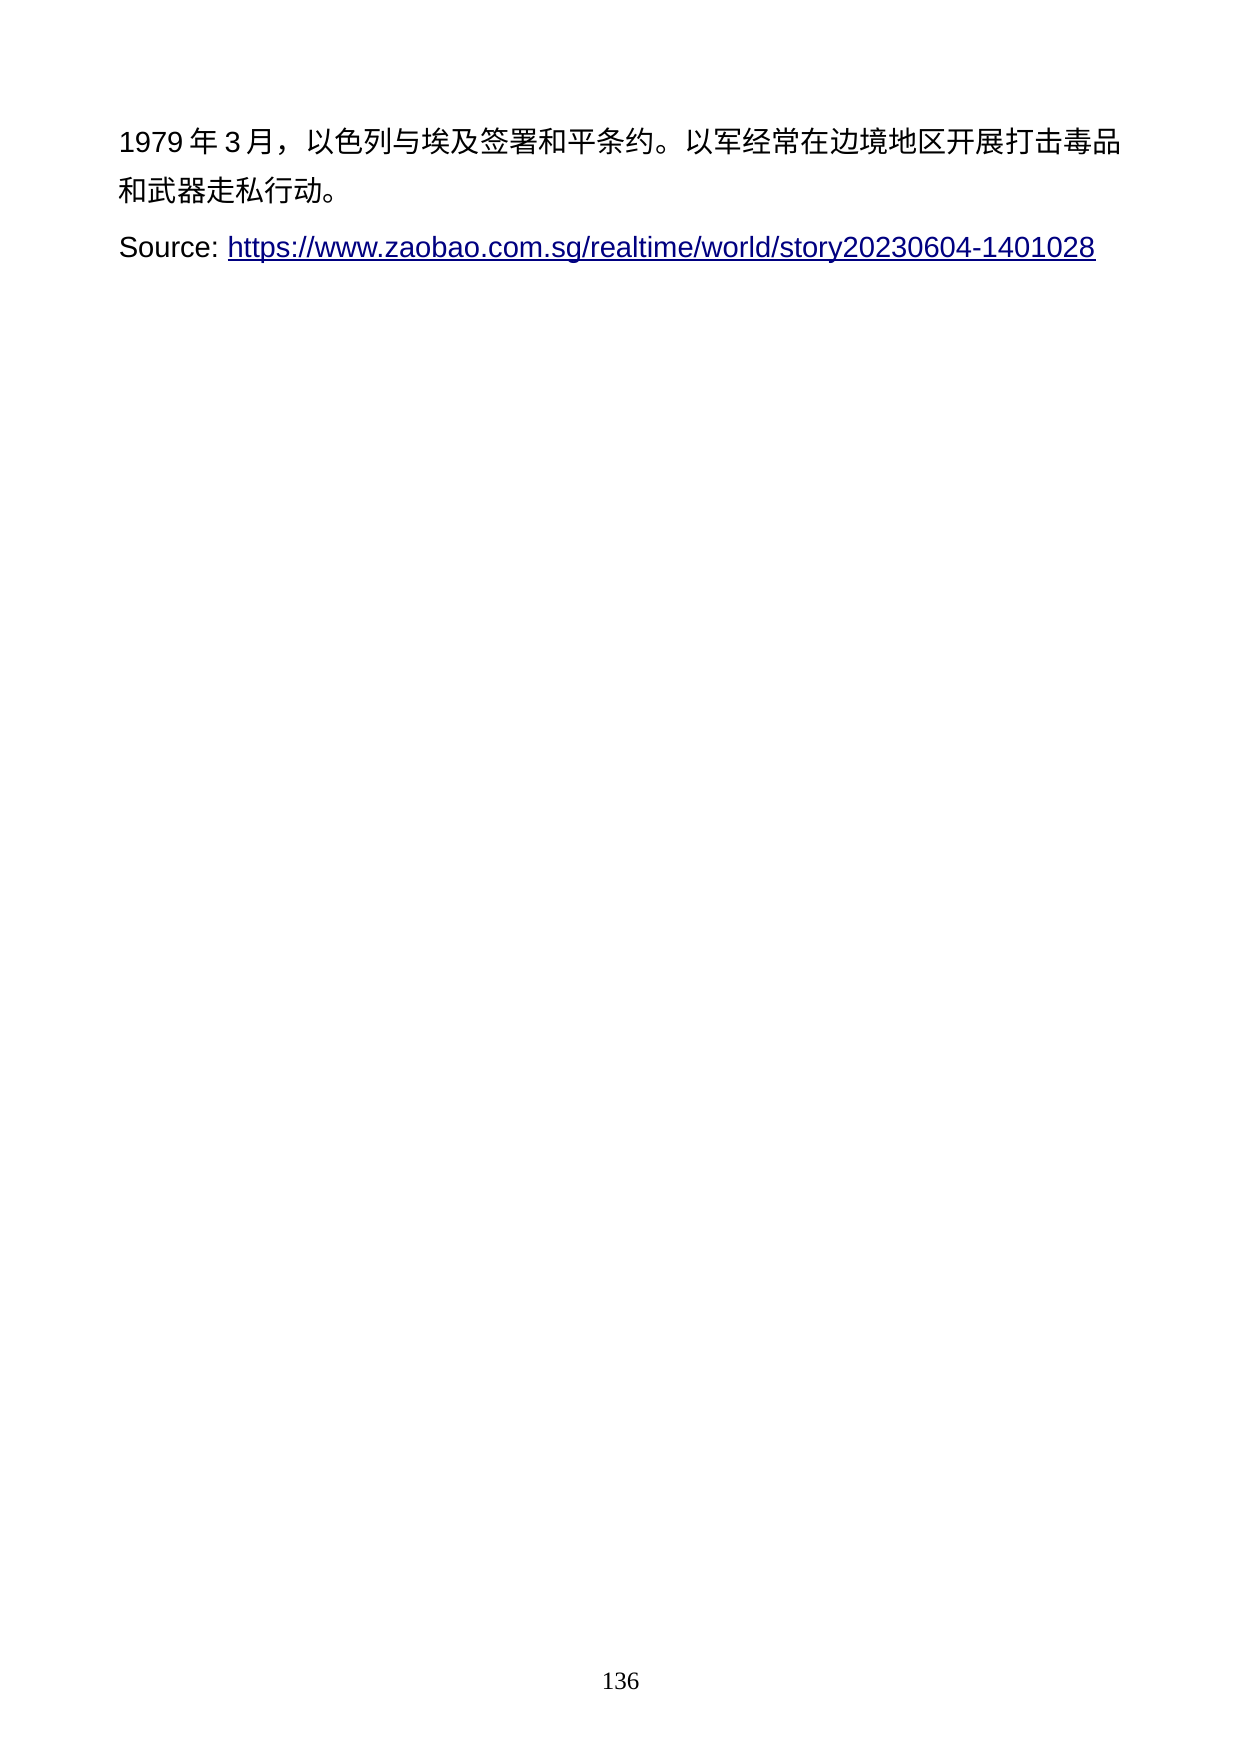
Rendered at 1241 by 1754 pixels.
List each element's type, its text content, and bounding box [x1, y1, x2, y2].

text 1979年3月，以色列与埃及签署和平条约。以军经常在边境地区开展打击毒品和武器走私行动。 [118, 118, 1122, 209]
text Source: https://www.zaobao.com.sg/realtime/world/story20230604-1401028 [118, 230, 1122, 264]
